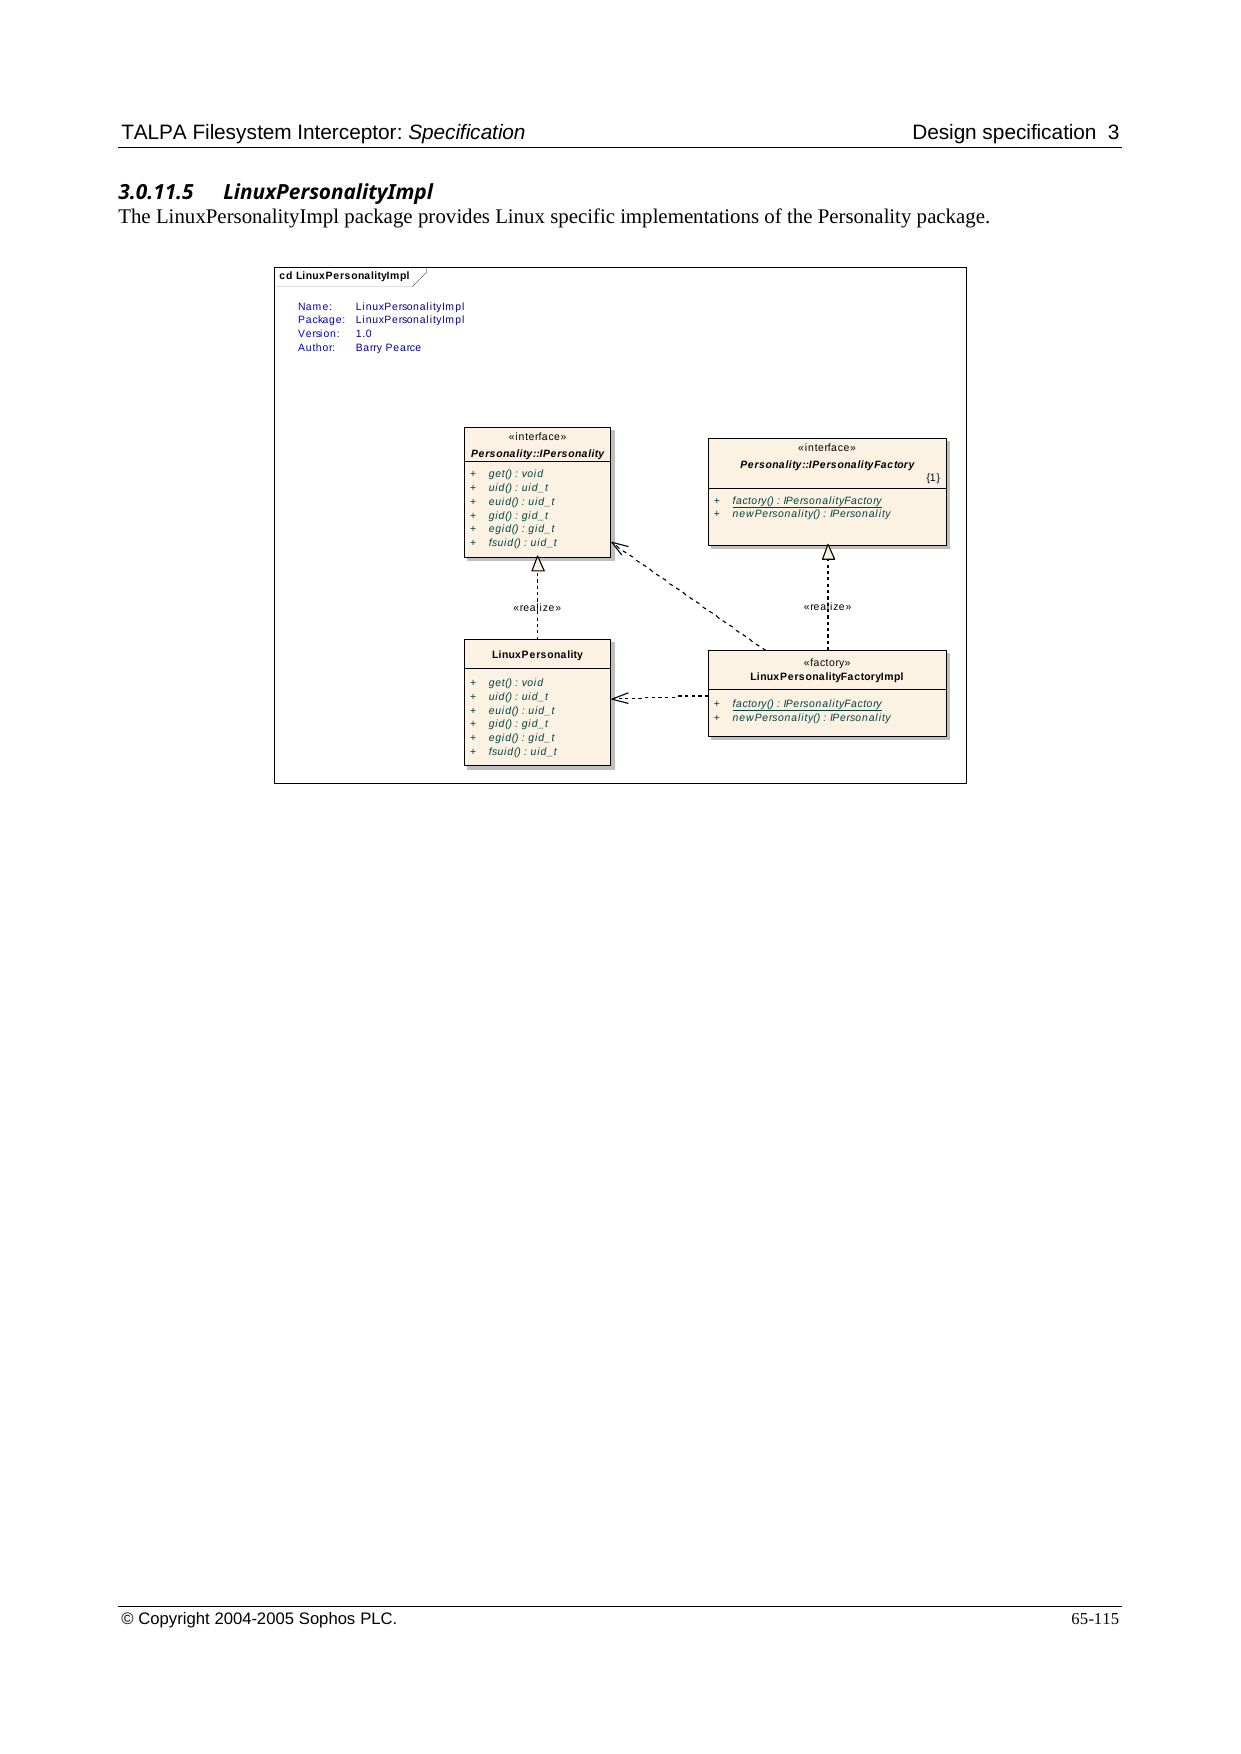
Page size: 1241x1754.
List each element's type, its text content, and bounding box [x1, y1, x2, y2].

text The LinuxPersonalityImpl package provides Linux specific implementations of the Personality package. [118, 205, 1122, 228]
subtitle LinuxPersonalityImpl [118, 177, 1122, 205]
